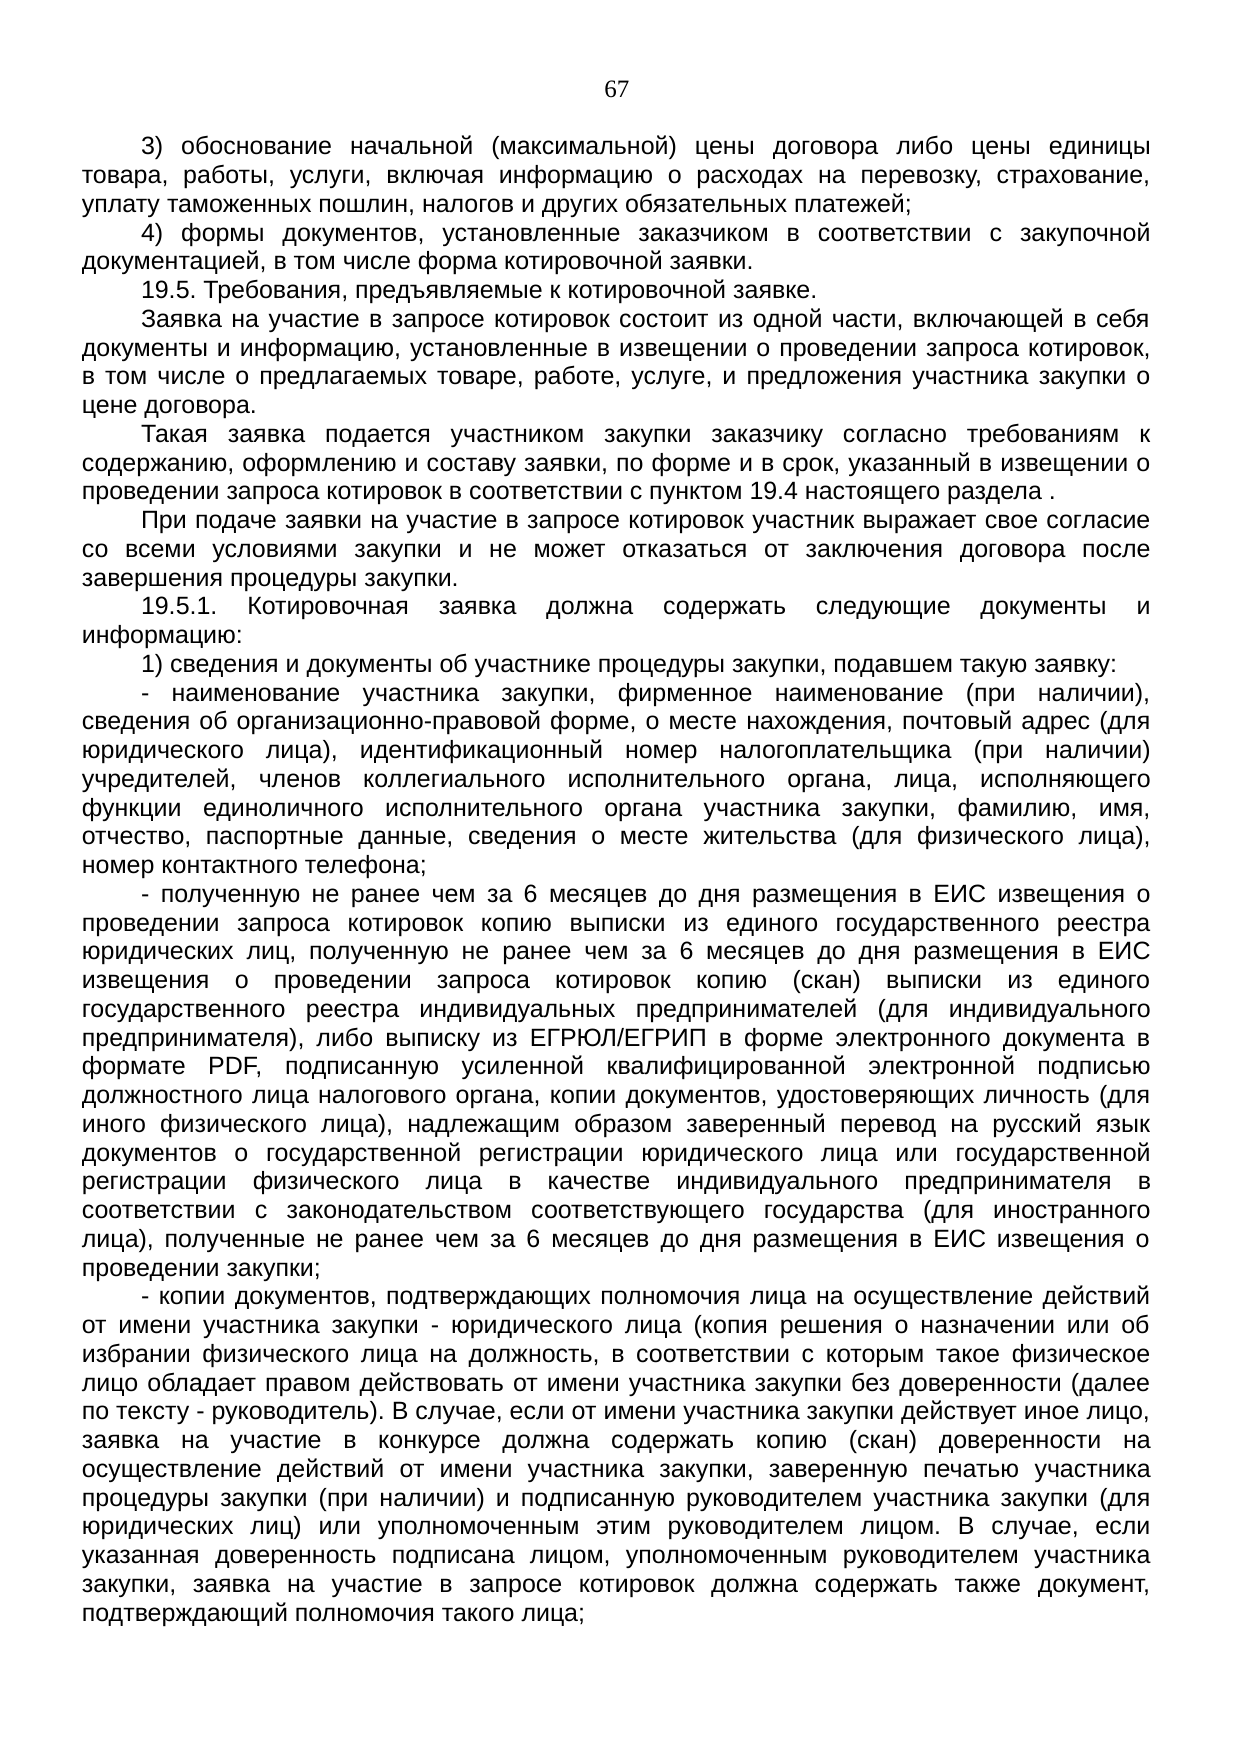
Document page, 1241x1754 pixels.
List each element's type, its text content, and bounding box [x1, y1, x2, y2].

text 3) обоснование начальной (максимальной) цены договора либо цены единицы товара, работы, услуги, включая информацию о расходах на перевозку, страхование, уплату таможенных пошлин, налогов и других обязательных платежей; [82, 131, 1152, 217]
text 1) сведения и документы об участнике процедуры закупки, подавшем такую заявку: [82, 649, 1152, 677]
text 4) формы документов, установленные заказчиком в соответствии с закупочной документацией, в том числе форма котировочной заявки. [82, 217, 1152, 275]
text - полученную не ранее чем за 6 месяцев до дня размещения в ЕИС извещения о проведении запроса котировок копию выписки из единого государственного реестра юридических лиц, полученную не ранее чем за 6 месяцев до дня размещения в ЕИС извещения о проведении запроса котировок копию (скан) выписки из единого государственного реестра индивидуальных предпринимателей (для индивидуального предпринимателя), либо выписку из ЕГРЮЛ/ЕГРИП в форме электронного документа в формате PDF, подписанную усиленной квалифицированной электронной подписью должностного лица налогового органа, копии документов, удостоверяющих личность (для иного физического лица), надлежащим образом заверенный перевод на русский язык документов о государственной регистрации юридического лица или государственной регистрации физического лица в качестве индивидуального предпринимателя в соответствии с законодательством соответствующего государства (для иностранного лица), полученные не ранее чем за 6 месяцев до дня размещения в ЕИС извещения о проведении закупки; [82, 879, 1152, 1281]
text Такая заявка подается участником закупки заказчику согласно требованиям к содержанию, оформлению и составу заявки, по форме и в срок, указанный в извещении о проведении запроса котировок в соответствии с пунктом 19.4 настоящего раздела . [82, 419, 1152, 505]
text - наименование участника закупки, фирменное наименование (при наличии), сведения об организационно-правовой форме, о месте нахождения, почтовый адрес (для юридического лица), идентификационный номер налогоплательщика (при наличии) учредителей, членов коллегиального исполнительного органа, лица, исполняющего функции единоличного исполнительного органа участника закупки, фамилию, имя, отчество, паспортные данные, сведения о месте жительства (для физического лица), номер контактного телефона; [82, 677, 1152, 879]
text Заявка на участие в запросе котировок состоит из одной части, включающей в себя документы и информацию, установленные в извещении о проведении запроса котировок, в том числе о предлагаемых товаре, работе, услуге, и предложения участника закупки о цене договора. [82, 304, 1152, 419]
text 19.5.1. Котировочная заявка должна содержать следующие документы и информацию: [82, 591, 1152, 649]
text При подаче заявки на участие в запросе котировок участник выражает свое согласие со всеми условиями закупки и не может отказаться от заключения договора после завершения процедуры закупки. [82, 505, 1152, 591]
text 19.5. Требования, предъявляемые к котировочной заявке. [82, 275, 1152, 304]
text - копии документов, подтверждающих полномочия лица на осуществление действий от имени участника закупки - юридического лица (копия решения о назначении или об избрании физического лица на должность, в соответствии с которым такое физическое лицо обладает правом действовать от имени участника закупки без доверенности (далее по тексту - руководитель). В случае, если от имени участника закупки действует иное лицо, заявка на участие в конкурсе должна содержать копию (скан) доверенности на осуществление действий от имени участника закупки, заверенную печатью участника процедуры закупки (при наличии) и подписанную руководителем участника закупки (для юридических лиц) или уполномоченным этим руководителем лицом. В случае, если указанная доверенность подписана лицом, уполномоченным руководителем участника закупки, заявка на участие в запросе котировок должна содержать также документ, подтверждающий полномочия такого лица; [82, 1281, 1152, 1626]
